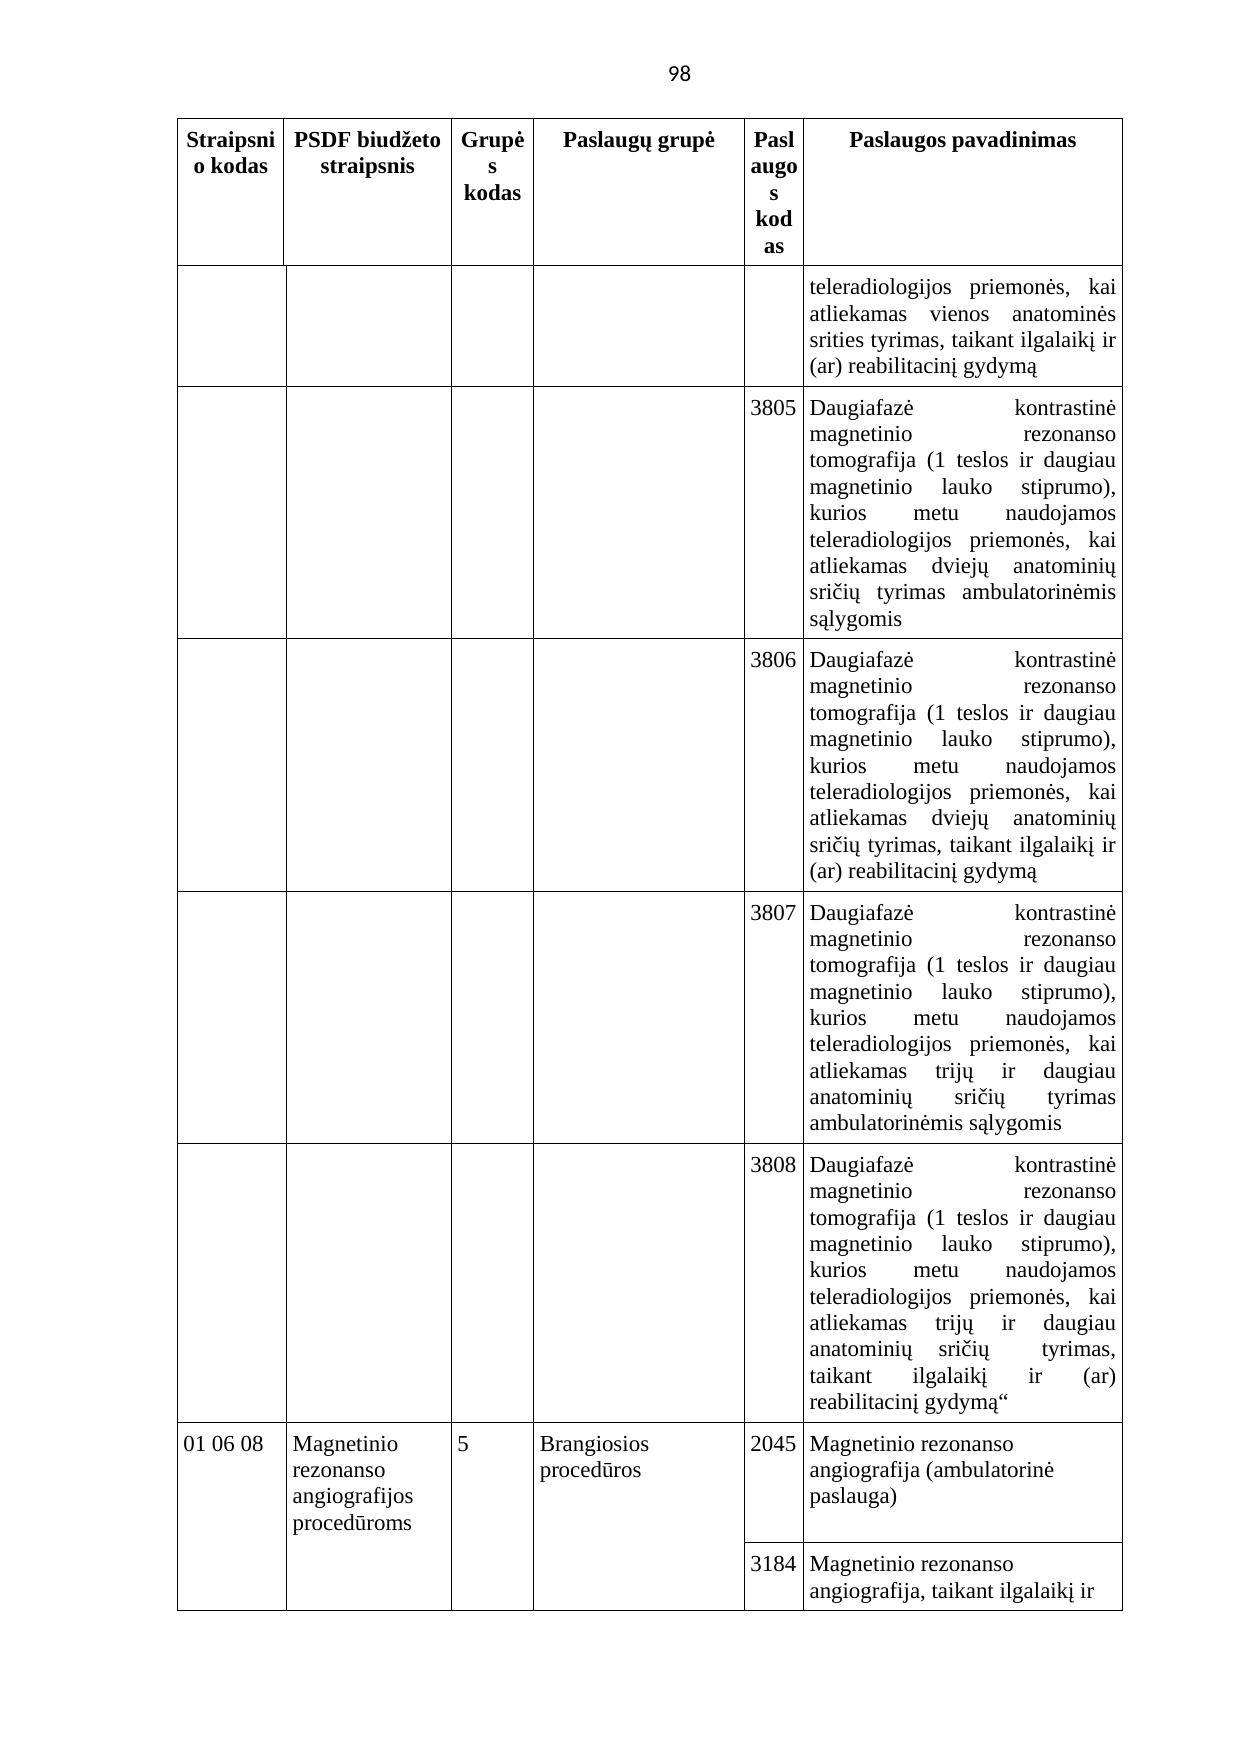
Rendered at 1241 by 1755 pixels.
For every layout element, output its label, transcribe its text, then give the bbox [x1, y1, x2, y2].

table_cell [452, 639, 533, 891]
table_cell [287, 1542, 451, 1610]
table_cell [178, 1542, 286, 1610]
table_cell 3806 [745, 639, 803, 891]
table_cell [287, 266, 451, 386]
table_cell Brangiosios procedūros [534, 1423, 744, 1542]
table_cell teleradiologijos priemonės, kai atliekamas vienos anatominės srities tyrimas, taikant ilgalaikį ir (ar) reabilitacinį gydymą [804, 266, 1122, 386]
table_cell [534, 266, 744, 386]
table_cell [534, 639, 744, 891]
table_header Grupės kodas [452, 119, 533, 265]
table_cell [452, 1144, 533, 1422]
table_cell [452, 387, 533, 638]
table_cell 01 06 08 [178, 1423, 286, 1542]
table_cell [178, 1144, 286, 1422]
table_cell [534, 387, 744, 638]
table_cell Daugiafazė kontrastinė magnetinio rezonanso tomografija (1 teslos ir daugiau magnetinio lauko stiprumo), kurios metu naudojamos teleradiologijos priemonės, kai atliekamas dviejų anatominių sričių tyrimas, taikant ilgalaikį ir (ar) reabilitacinį gydymą [804, 639, 1122, 891]
table_cell 3807 [745, 892, 803, 1143]
table_cell [287, 387, 451, 638]
table_cell 3184 [745, 1543, 803, 1610]
table_cell [745, 266, 803, 386]
table_cell Magnetinio rezonanso angiografija (ambulatorinė paslauga) [804, 1423, 1122, 1542]
table_cell [287, 892, 451, 1143]
table_cell Daugiafazė kontrastinė magnetinio rezonanso tomografija (1 teslos ir daugiau magnetinio lauko stiprumo), kurios metu naudojamos teleradiologijos priemonės, kai atliekamas trijų ir daugiau anatominių sričių tyrimas ambulatorinėmis sąlygomis [804, 892, 1122, 1143]
table_cell [534, 1542, 744, 1610]
table_cell [287, 1144, 451, 1422]
table_cell Daugiafazė kontrastinė magnetinio rezonanso tomografija (1 teslos ir daugiau magnetinio lauko stiprumo), kurios metu naudojamos teleradiologijos priemonės, kai atliekamas dviejų anatominių sričių tyrimas ambulatorinėmis sąlygomis [804, 387, 1122, 638]
table_cell [178, 266, 286, 386]
table_cell Magnetinio rezonanso angiografijos procedūroms [287, 1423, 451, 1542]
table_cell 5 [452, 1423, 533, 1542]
table_cell [452, 1542, 533, 1610]
table_cell [178, 892, 286, 1143]
table_cell Magnetinio rezonanso angiografija, taikant ilgalaikį ir [804, 1543, 1122, 1610]
table_cell 3805 [745, 387, 803, 638]
table_cell [287, 639, 451, 891]
table_header PSDF biudžeto straipsnis [284, 119, 451, 265]
table_cell [534, 1144, 744, 1422]
table_cell Daugiafazė kontrastinė magnetinio rezonanso tomografija (1 teslos ir daugiau magnetinio lauko stiprumo), kurios metu naudojamos teleradiologijos priemonės, kai atliekamas trijų ir daugiau anatominių sričių tyrimas, taikant ilgalaikį ir (ar) reabilitacinį gydymą“ [804, 1144, 1122, 1422]
table_cell 2045 [745, 1423, 803, 1542]
table_cell [178, 387, 286, 638]
table_cell 3808 [745, 1144, 803, 1422]
table_header Paslaugos kodas [745, 119, 803, 265]
table_header Paslaugos pavadinimas [804, 119, 1122, 265]
table_cell [452, 892, 533, 1143]
table_header Straipsnio kodas [178, 119, 283, 265]
table_cell [452, 266, 533, 386]
table_header Paslaugų grupė [534, 119, 744, 265]
table_cell [534, 892, 744, 1143]
table_cell [178, 639, 286, 891]
